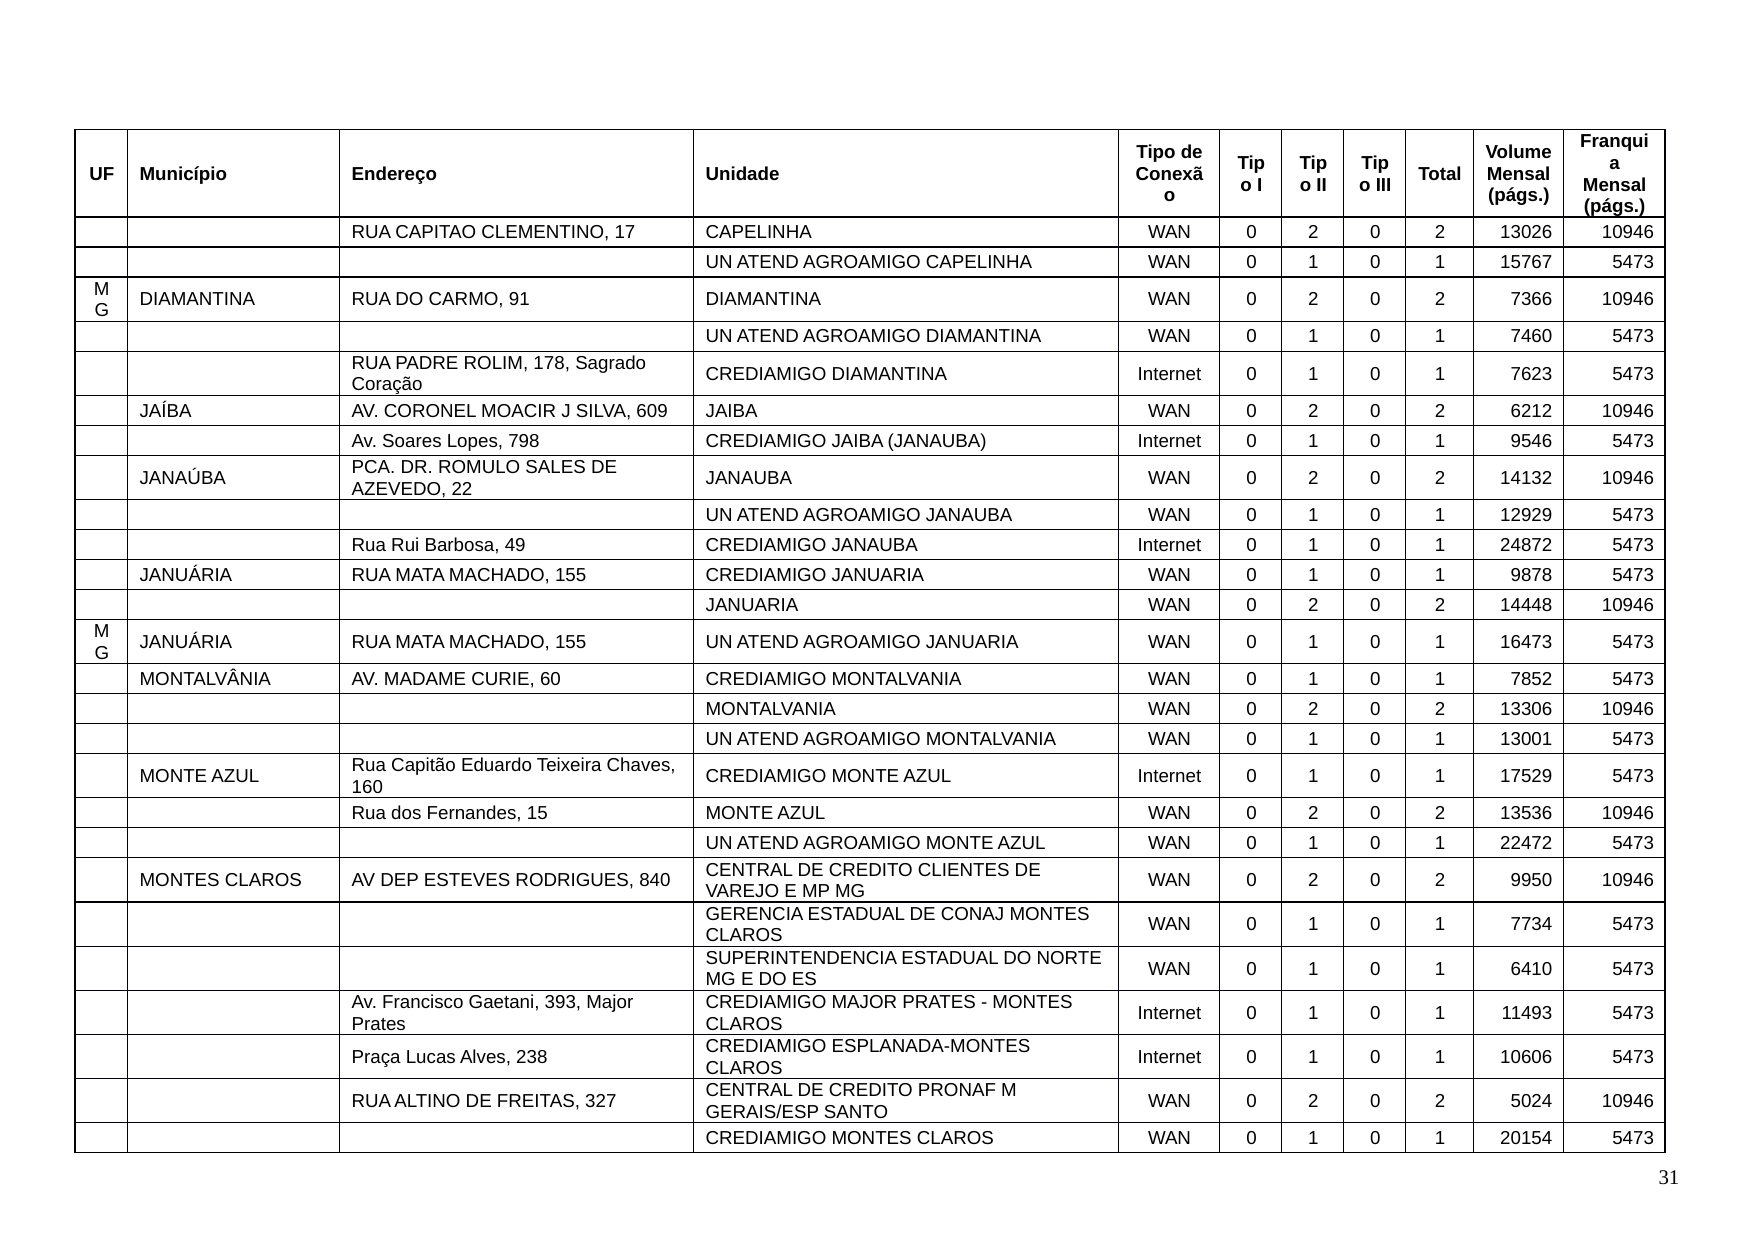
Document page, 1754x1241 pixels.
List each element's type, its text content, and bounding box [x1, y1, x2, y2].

table_cell RUA PADRE ROLIM, 178, Sagrado Coração [340, 352, 693, 395]
table_cell JANUÁRIA [128, 560, 339, 589]
table_cell Internet [1119, 991, 1219, 1034]
table_cell [76, 248, 127, 276]
table_cell 0 [1220, 694, 1281, 723]
table_cell Av. Francisco Gaetani, 393, Major Prates [340, 991, 693, 1034]
table_cell 22472 [1474, 828, 1563, 857]
table_cell 7852 [1474, 664, 1563, 693]
table_cell 2 [1406, 798, 1473, 827]
table_cell 17529 [1474, 754, 1563, 797]
table_cell 1 [1282, 352, 1343, 395]
table_cell WAN [1119, 620, 1219, 663]
table_cell 0 [1344, 620, 1405, 663]
table_cell [340, 248, 693, 276]
table_cell 0 [1344, 724, 1405, 753]
table_cell JANAÚBA [128, 456, 339, 499]
table_cell [128, 1123, 339, 1152]
table_cell 0 [1344, 396, 1405, 425]
table_cell [128, 1035, 339, 1078]
table_cell 2 [1406, 278, 1473, 321]
table_cell 1 [1282, 724, 1343, 753]
table_cell 10946 [1564, 858, 1664, 901]
table_cell 0 [1220, 322, 1281, 351]
table_cell 10946 [1564, 694, 1664, 723]
table_cell [76, 903, 127, 946]
table_cell 0 [1344, 828, 1405, 857]
table_cell WAN [1119, 500, 1219, 529]
table_cell 1 [1406, 1123, 1473, 1152]
table_cell Av. Soares Lopes, 798 [340, 426, 693, 455]
table_cell 5473 [1564, 947, 1664, 990]
table_cell AV DEP ESTEVES RODRIGUES, 840 [340, 858, 693, 901]
table_cell MONTE AZUL [128, 754, 339, 797]
table_cell [340, 322, 693, 351]
table_cell [128, 903, 339, 946]
table_cell Internet [1119, 352, 1219, 395]
table_cell MONTALVÂNIA [128, 664, 339, 693]
table_cell 10946 [1564, 1079, 1664, 1122]
table_cell 6410 [1474, 947, 1563, 990]
table_cell 2 [1406, 456, 1473, 499]
table_cell 1 [1282, 754, 1343, 797]
table_cell 1 [1406, 664, 1473, 693]
table_cell 1 [1282, 530, 1343, 559]
table_cell Internet [1119, 1035, 1219, 1078]
table_cell 5473 [1564, 426, 1664, 455]
table_cell 1 [1282, 426, 1343, 455]
table_cell Internet [1119, 754, 1219, 797]
table_cell 5473 [1564, 724, 1664, 753]
table_cell 0 [1220, 754, 1281, 797]
table_cell 5473 [1564, 1035, 1664, 1078]
table_cell MONTALVANIA [694, 694, 1118, 723]
table_cell 14132 [1474, 456, 1563, 499]
table_header Tipo II [1282, 130, 1343, 216]
table_cell 1 [1406, 947, 1473, 990]
table_cell 0 [1344, 426, 1405, 455]
table_cell 1 [1406, 426, 1473, 455]
table_cell [76, 456, 127, 499]
table_cell 5473 [1564, 620, 1664, 663]
table_cell MONTES CLAROS [128, 858, 339, 901]
table_cell 0 [1220, 456, 1281, 499]
table_cell 13306 [1474, 694, 1563, 723]
table_cell 0 [1344, 278, 1405, 321]
table_cell 15767 [1474, 248, 1563, 276]
table_cell 5473 [1564, 903, 1664, 946]
table_cell 16473 [1474, 620, 1563, 663]
table_cell 0 [1220, 560, 1281, 589]
table_cell Rua Capitão Eduardo Teixeira Chaves, 160 [340, 754, 693, 797]
table_cell WAN [1119, 664, 1219, 693]
table_cell 11493 [1474, 991, 1563, 1034]
table_cell UN ATEND AGROAMIGO MONTE AZUL [694, 828, 1118, 857]
table_cell 5473 [1564, 560, 1664, 589]
table_cell 12929 [1474, 500, 1563, 529]
table_cell 1 [1406, 991, 1473, 1034]
table_cell 1 [1406, 352, 1473, 395]
table_cell 1 [1406, 724, 1473, 753]
table_header Município [128, 130, 339, 216]
table_cell 0 [1344, 991, 1405, 1034]
table_cell [76, 694, 127, 723]
table_cell [76, 396, 127, 425]
table_cell 0 [1220, 352, 1281, 395]
table_cell 0 [1220, 828, 1281, 857]
table_cell 0 [1220, 1079, 1281, 1122]
table_cell [76, 724, 127, 753]
table_cell 1 [1282, 1035, 1343, 1078]
table_cell CENTRAL DE CREDITO CLIENTES DE VAREJO E MP MG [694, 858, 1118, 901]
table_cell WAN [1119, 218, 1219, 246]
table_cell 5473 [1564, 991, 1664, 1034]
table_cell 13536 [1474, 798, 1563, 827]
table_cell 2 [1406, 858, 1473, 901]
table_cell 0 [1344, 1035, 1405, 1078]
table_cell [76, 828, 127, 857]
table_cell [76, 530, 127, 559]
table_cell 0 [1220, 724, 1281, 753]
table_cell 0 [1220, 947, 1281, 990]
table_cell 10606 [1474, 1035, 1563, 1078]
table_cell RUA CAPITAO CLEMENTINO, 17 [340, 218, 693, 246]
table_header Total [1406, 130, 1473, 216]
table_cell 7460 [1474, 322, 1563, 351]
table_cell [76, 352, 127, 395]
table_cell 1 [1282, 903, 1343, 946]
table_cell 2 [1282, 590, 1343, 619]
table_cell 1 [1406, 248, 1473, 276]
table_cell 5473 [1564, 1123, 1664, 1152]
table_cell [76, 500, 127, 529]
table_cell 13001 [1474, 724, 1563, 753]
table_cell 10946 [1564, 590, 1664, 619]
table_cell 5473 [1564, 500, 1664, 529]
table_cell 1 [1406, 500, 1473, 529]
table_cell 2 [1282, 694, 1343, 723]
table_cell [340, 590, 693, 619]
table_cell [128, 322, 339, 351]
table_cell WAN [1119, 1123, 1219, 1152]
table_cell 2 [1282, 858, 1343, 901]
table_cell 2 [1406, 396, 1473, 425]
table_cell 7623 [1474, 352, 1563, 395]
table_cell [128, 798, 339, 827]
table_cell 1 [1406, 620, 1473, 663]
table_cell GERENCIA ESTADUAL DE CONAJ MONTES CLAROS [694, 903, 1118, 946]
table_cell [76, 1079, 127, 1122]
table_cell 0 [1220, 620, 1281, 663]
table_header Unidade [694, 130, 1118, 216]
table_cell [76, 426, 127, 455]
table_cell 0 [1344, 322, 1405, 351]
table_header Tipo de Conexão [1119, 130, 1219, 216]
table_cell [340, 694, 693, 723]
table_cell 10946 [1564, 278, 1664, 321]
table_cell [76, 754, 127, 797]
table_cell 0 [1220, 1123, 1281, 1152]
table_cell [340, 500, 693, 529]
table_cell 1 [1282, 500, 1343, 529]
table_cell CENTRAL DE CREDITO PRONAF M GERAIS/ESP SANTO [694, 1079, 1118, 1122]
table_cell CREDIAMIGO MONTES CLAROS [694, 1123, 1118, 1152]
table_cell [76, 858, 127, 901]
table_cell 0 [1344, 798, 1405, 827]
table_cell 1 [1282, 947, 1343, 990]
table_cell 1 [1406, 530, 1473, 559]
table_cell 2 [1406, 1079, 1473, 1122]
table_cell 1 [1406, 322, 1473, 351]
table_cell 9950 [1474, 858, 1563, 901]
table_cell Rua Rui Barbosa, 49 [340, 530, 693, 559]
table_cell WAN [1119, 278, 1219, 321]
table_cell [128, 991, 339, 1034]
table_cell DIAMANTINA [128, 278, 339, 321]
table_cell 1 [1406, 828, 1473, 857]
table_cell 24872 [1474, 530, 1563, 559]
table_cell Internet [1119, 426, 1219, 455]
table_cell DIAMANTINA [694, 278, 1118, 321]
table_cell 13026 [1474, 218, 1563, 246]
table_cell 0 [1220, 248, 1281, 276]
table_cell [128, 426, 339, 455]
table_cell WAN [1119, 903, 1219, 946]
table_cell WAN [1119, 1079, 1219, 1122]
table_cell [76, 1123, 127, 1152]
table_cell 1 [1282, 248, 1343, 276]
table_cell JANUÁRIA [128, 620, 339, 663]
table_cell 0 [1220, 590, 1281, 619]
table_cell [128, 590, 339, 619]
table_cell Rua dos Fernandes, 15 [340, 798, 693, 827]
table_cell 0 [1344, 1079, 1405, 1122]
table_cell Internet [1119, 530, 1219, 559]
table_cell 0 [1220, 218, 1281, 246]
table_cell MG [76, 278, 127, 321]
table_cell [76, 991, 127, 1034]
table_header Endereço [340, 130, 693, 216]
table_cell JAÍBA [128, 396, 339, 425]
table_cell 0 [1344, 1123, 1405, 1152]
table_cell WAN [1119, 322, 1219, 351]
table_cell [128, 694, 339, 723]
table_cell 0 [1220, 1035, 1281, 1078]
table_cell 0 [1344, 352, 1405, 395]
table_cell JAIBA [694, 396, 1118, 425]
table_cell CREDIAMIGO MAJOR PRATES - MONTES CLAROS [694, 991, 1118, 1034]
table_cell 1 [1282, 322, 1343, 351]
table_header Volume Mensal (págs.) [1474, 130, 1563, 216]
table_cell CAPELINHA [694, 218, 1118, 246]
table_cell 0 [1344, 590, 1405, 619]
table_cell 10946 [1564, 218, 1664, 246]
table_cell 9546 [1474, 426, 1563, 455]
table_cell [340, 903, 693, 946]
table_cell [76, 218, 127, 246]
table_cell UN ATEND AGROAMIGO CAPELINHA [694, 248, 1118, 276]
table_cell RUA DO CARMO, 91 [340, 278, 693, 321]
table_cell 0 [1344, 560, 1405, 589]
table_cell [340, 1123, 693, 1152]
table_cell AV. CORONEL MOACIR J SILVA, 609 [340, 396, 693, 425]
table_cell 5473 [1564, 530, 1664, 559]
table_cell Praça Lucas Alves, 238 [340, 1035, 693, 1078]
table_cell [76, 1035, 127, 1078]
table_cell 10946 [1564, 798, 1664, 827]
table_cell 2 [1282, 396, 1343, 425]
table_cell CREDIAMIGO JANAUBA [694, 530, 1118, 559]
table_cell 2 [1282, 798, 1343, 827]
table_cell CREDIAMIGO MONTALVANIA [694, 664, 1118, 693]
table_cell [128, 218, 339, 246]
table_cell 1 [1282, 560, 1343, 589]
table_cell [340, 947, 693, 990]
table_cell 6212 [1474, 396, 1563, 425]
table_cell 0 [1344, 456, 1405, 499]
table_cell [76, 560, 127, 589]
table_cell 0 [1220, 664, 1281, 693]
table_cell [128, 248, 339, 276]
table_cell 7734 [1474, 903, 1563, 946]
table_cell 0 [1344, 500, 1405, 529]
table_cell CREDIAMIGO JANUARIA [694, 560, 1118, 589]
table_cell WAN [1119, 828, 1219, 857]
table_cell 0 [1344, 248, 1405, 276]
table_cell 0 [1220, 426, 1281, 455]
table_cell 1 [1406, 754, 1473, 797]
table_cell 1 [1282, 620, 1343, 663]
table_cell [76, 798, 127, 827]
table_cell 10946 [1564, 396, 1664, 425]
table_cell [128, 828, 339, 857]
table_cell 0 [1344, 218, 1405, 246]
table_cell 0 [1220, 903, 1281, 946]
table_cell 2 [1282, 1079, 1343, 1122]
table_cell RUA MATA MACHADO, 155 [340, 560, 693, 589]
table_cell 5473 [1564, 754, 1664, 797]
table_cell AV. MADAME CURIE, 60 [340, 664, 693, 693]
table_cell 1 [1282, 1123, 1343, 1152]
table_cell [76, 947, 127, 990]
table_cell WAN [1119, 560, 1219, 589]
table_cell JANUARIA [694, 590, 1118, 619]
table_cell 1 [1406, 903, 1473, 946]
table_cell WAN [1119, 396, 1219, 425]
table_cell 0 [1344, 754, 1405, 797]
table_cell CREDIAMIGO JAIBA (JANAUBA) [694, 426, 1118, 455]
table_cell 7366 [1474, 278, 1563, 321]
table_cell 0 [1220, 858, 1281, 901]
table_cell 5473 [1564, 828, 1664, 857]
table_header Tipo I [1220, 130, 1281, 216]
table_cell 5473 [1564, 322, 1664, 351]
table_cell 2 [1282, 456, 1343, 499]
table_cell 10946 [1564, 456, 1664, 499]
table_cell 0 [1344, 664, 1405, 693]
table_header Tipo III [1344, 130, 1405, 216]
table_cell SUPERINTENDENCIA ESTADUAL DO NORTE MG E DO ES [694, 947, 1118, 990]
table_cell CREDIAMIGO ESPLANADA-MONTES CLAROS [694, 1035, 1118, 1078]
table_cell 0 [1344, 694, 1405, 723]
table_cell WAN [1119, 798, 1219, 827]
table_cell 20154 [1474, 1123, 1563, 1152]
table_cell 0 [1220, 530, 1281, 559]
table_cell 1 [1282, 664, 1343, 693]
table_header UF [76, 130, 127, 216]
table_cell [128, 724, 339, 753]
table_cell 0 [1344, 858, 1405, 901]
table_cell 0 [1220, 500, 1281, 529]
table_cell 1 [1406, 1035, 1473, 1078]
table_cell 2 [1282, 218, 1343, 246]
table_cell [76, 590, 127, 619]
table_cell RUA ALTINO DE FREITAS, 327 [340, 1079, 693, 1122]
table_cell UN ATEND AGROAMIGO DIAMANTINA [694, 322, 1118, 351]
table_cell [128, 352, 339, 395]
table_cell WAN [1119, 456, 1219, 499]
table_cell 0 [1220, 278, 1281, 321]
table_cell 0 [1344, 903, 1405, 946]
table_header Franquia Mensal (págs.) [1564, 130, 1664, 216]
table_cell CREDIAMIGO DIAMANTINA [694, 352, 1118, 395]
table_cell WAN [1119, 947, 1219, 990]
table_cell 9878 [1474, 560, 1563, 589]
table_cell 0 [1220, 396, 1281, 425]
table_cell [128, 530, 339, 559]
table_cell 5473 [1564, 664, 1664, 693]
table_cell RUA MATA MACHADO, 155 [340, 620, 693, 663]
table_cell 14448 [1474, 590, 1563, 619]
table_cell [340, 724, 693, 753]
table_cell 5473 [1564, 248, 1664, 276]
table_cell [340, 828, 693, 857]
table_cell PCA. DR. ROMULO SALES DE AZEVEDO, 22 [340, 456, 693, 499]
table_cell WAN [1119, 724, 1219, 753]
table_cell UN ATEND AGROAMIGO MONTALVANIA [694, 724, 1118, 753]
table_cell 5024 [1474, 1079, 1563, 1122]
table_cell UN ATEND AGROAMIGO JANAUBA [694, 500, 1118, 529]
table_cell 0 [1220, 991, 1281, 1034]
table_cell [128, 1079, 339, 1122]
table_cell WAN [1119, 694, 1219, 723]
table_cell [76, 322, 127, 351]
table_cell [128, 947, 339, 990]
table_cell [128, 500, 339, 529]
table_cell JANAUBA [694, 456, 1118, 499]
table_cell UN ATEND AGROAMIGO JANUARIA [694, 620, 1118, 663]
table_cell WAN [1119, 858, 1219, 901]
table_cell 5473 [1564, 352, 1664, 395]
table_cell WAN [1119, 590, 1219, 619]
table_cell 2 [1406, 590, 1473, 619]
table_cell CREDIAMIGO MONTE AZUL [694, 754, 1118, 797]
table_cell 1 [1282, 828, 1343, 857]
table_cell 2 [1406, 218, 1473, 246]
table_cell 0 [1220, 798, 1281, 827]
table_cell WAN [1119, 248, 1219, 276]
table_cell 0 [1344, 947, 1405, 990]
table_cell 0 [1344, 530, 1405, 559]
table_cell 1 [1282, 991, 1343, 1034]
table_cell [76, 664, 127, 693]
table_cell 2 [1406, 694, 1473, 723]
table_cell MG [76, 620, 127, 663]
table_cell 2 [1282, 278, 1343, 321]
table_cell MONTE AZUL [694, 798, 1118, 827]
table_cell 1 [1406, 560, 1473, 589]
